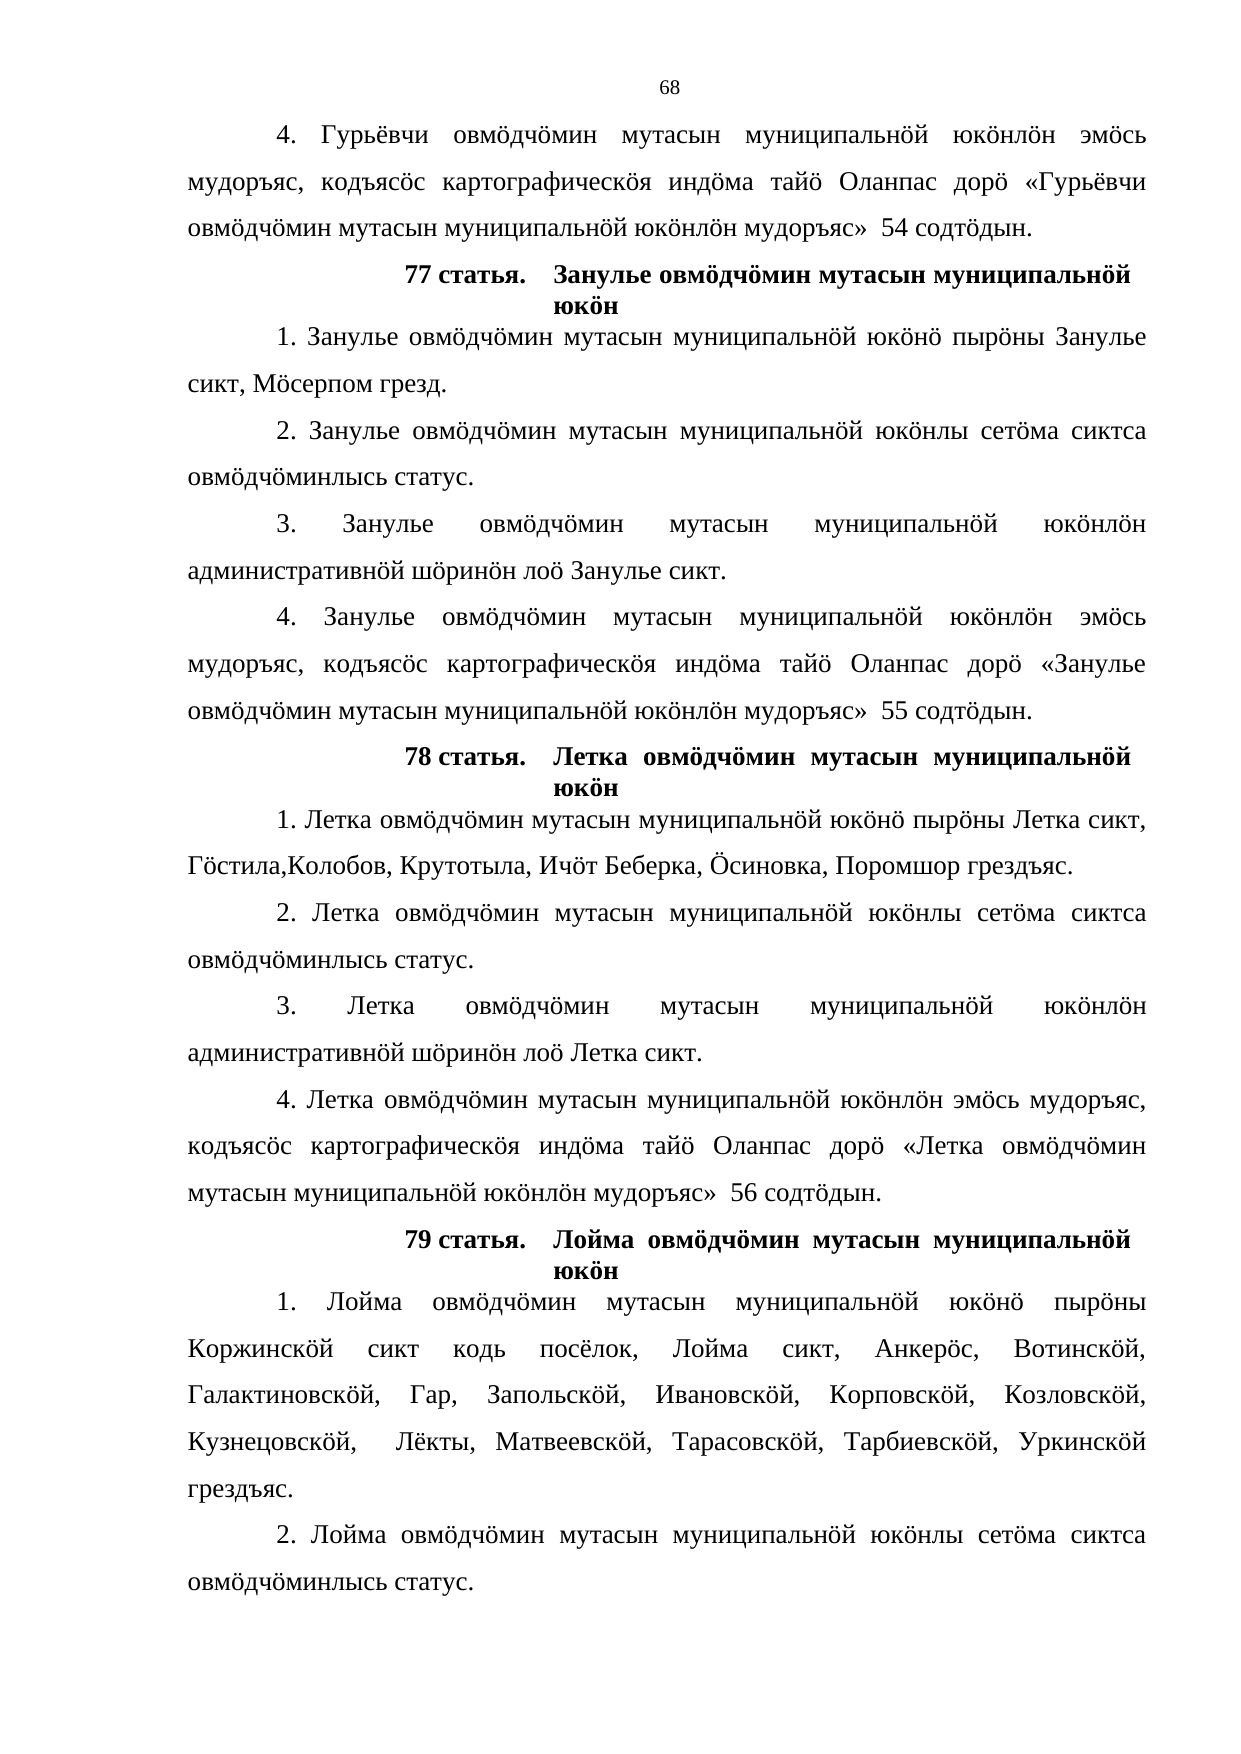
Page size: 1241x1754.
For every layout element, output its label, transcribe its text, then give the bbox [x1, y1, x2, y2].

text 4. Гурьёвчи овмöдчöмин мутасын муниципальнöй юкöнлöн эмöсь мудоръяс, кодъясöс картографическöя индöма тайö Оланпас дорö «Гурьёвчи овмöдчöмин мутасын муниципальнöй юкöнлöн мудоръяс» 54 содтöдын. [187, 118, 1147, 243]
text 2. Летка овмöдчöмин мутасын муниципальнöй юкöнлы сетöма сиктса овмöдчöминлысь статус. [187, 896, 1147, 974]
text 2. Занулье овмöдчöмин мутасын муниципальнöй юкöнлы сетöма сиктса овмöдчöминлысь статус. [187, 414, 1147, 492]
text 3. Летка овмöдчöмин мутасын муниципальнöй юкöнлöн административнöй шöринöн лоö Летка сикт. [187, 989, 1147, 1067]
table_header Летка овмöдчöмин мутасын муниципальнöй юкöн [542, 740, 1147, 803]
text 1. Лойма овмöдчöмин мутасын муниципальнöй юкöнö пырöны Коржинскöй сикт кодь посёлок, Лойма сикт, Анкерöс, Вотинскöй, Галактиновскöй, Гар, Запольскöй, Ивановскöй, Корповскöй, Козловскöй, Кузнецовскöй, Лёкты, Матвеевскöй, Тарасовскöй, Тарбиевскöй, Уркинскöй грездъяс. [187, 1285, 1147, 1503]
text 2. Лойма овмöдчöмин мутасын муниципальнöй юкöнлы сетöма сиктса овмöдчöминлысь статус. [187, 1518, 1147, 1596]
table_header 77 статья. [202, 258, 542, 320]
table_header Лойма овмöдчöмин мутасын муниципальнöй юкöн [542, 1223, 1147, 1285]
table_header 78 статья. [202, 740, 542, 803]
text 1. Занулье овмöдчöмин мутасын муниципальнöй юкöнö пырöны Занулье сикт, Мöсерпом грезд. [187, 320, 1147, 398]
text 4. Занулье овмöдчöмин мутасын муниципальнöй юкöнлöн эмöсь мудоръяс, кодъясöс картографическöя индöма тайö Оланпас дорö «Занулье овмöдчöмин мутасын муниципальнöй юкöнлöн мудоръяс» 55 содтöдын. [187, 600, 1147, 725]
table_header 79 статья. [202, 1223, 542, 1285]
text 1. Летка овмöдчöмин мутасын муниципальнöй юкöнö пырöны Летка сикт, Гöстила,Колобов, Крутотыла, Ичöт Беберка, Öсиновка, Поромшор грездъяс. [187, 803, 1147, 881]
text 4. Летка овмöдчöмин мутасын муниципальнöй юкöнлöн эмöсь мудоръяс, кодъясöс картографическöя индöма тайö Оланпас дорö «Летка овмöдчöмин мутасын муниципальнöй юкöнлöн мудоръяс» 56 содтöдын. [187, 1083, 1147, 1207]
table_header Занулье овмöдчöмин мутасын муниципальнöй юкöн [542, 258, 1147, 320]
text 3. Занулье овмöдчöмин мутасын муниципальнöй юкöнлöн административнöй шöринöн лоö Занулье сикт. [187, 507, 1147, 585]
